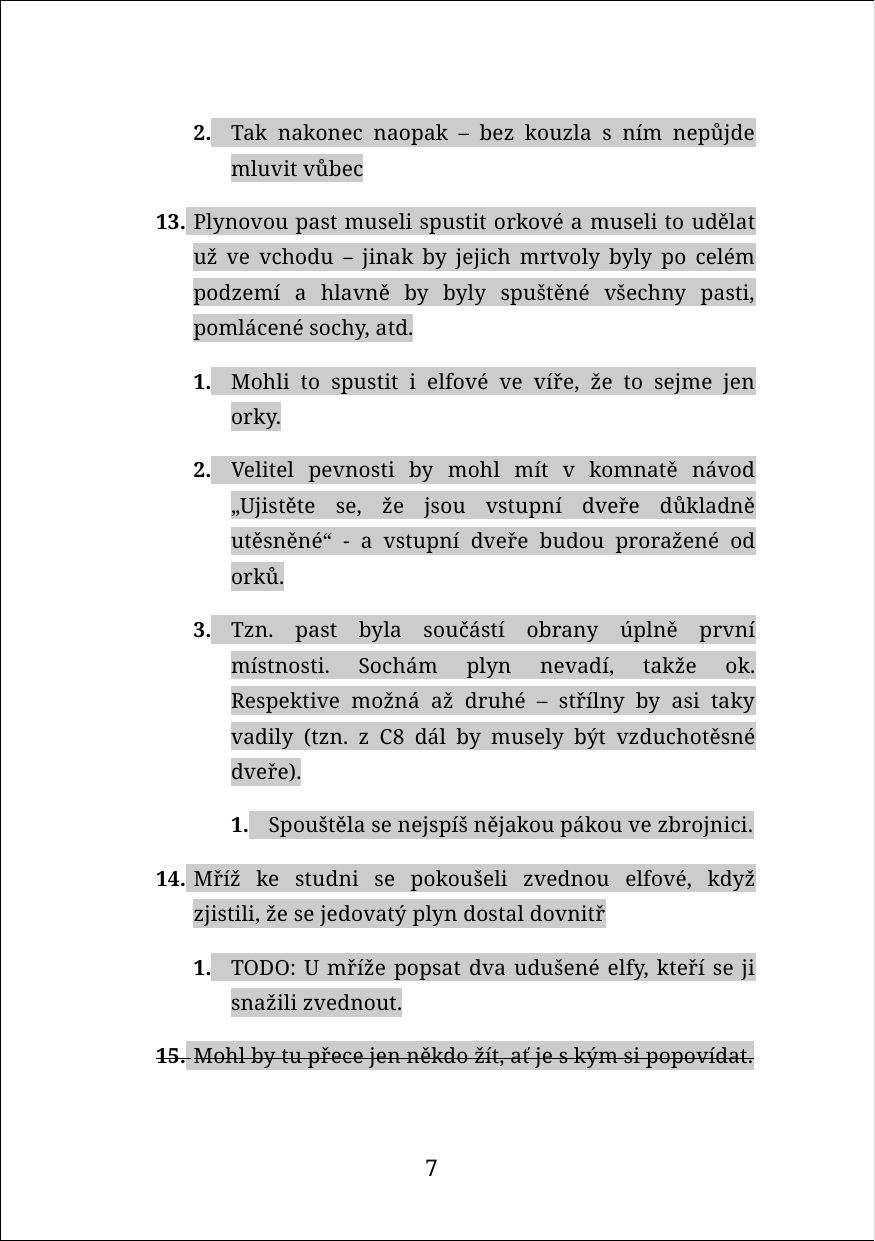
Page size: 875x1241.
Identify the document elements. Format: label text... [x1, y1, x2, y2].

list Mohli to spustit i elfové ve víře, že to sejme jen orky. [193, 367, 756, 431]
list Mříž ke studni se pokoušeli zvednou elfové, když zjistili, že se jedovatý plyn dostal dovnitř [156, 864, 756, 928]
list TODO: U mříže popsat dva udušené elfy, kteří se ji snažili zvednout. [193, 953, 756, 1017]
list Tzn. past byla součástí obrany úplně první místnosti. Sochám plyn nevadí, takže ok. Respektive možná až druhé – střílny by asi taky vadily (tzn. z C8 dál by musely být vzduchotěsné dveře). [193, 615, 756, 786]
list Plynovou past museli spustit orkové a museli to udělat už ve vchodu – jinak by jejich mrtvoly byly po celém podzemí a hlavně by byly spuštěné všechny pasti, pomlácené sochy, atd. [156, 207, 756, 342]
list Mohl by tu přece jen někdo žít, ať je s kým si popovídat. [156, 1041, 756, 1070]
list Tak nakonec naopak – bez kouzla s ním nepůjde mluvit vůbec [193, 118, 756, 182]
list Spouštěla se nejspíš nějakou pákou ve zbrojnici. [231, 811, 756, 839]
list Velitel pevnosti by mohl mít v komnatě návod „Ujistěte se, že jsou vstupní dveře důkladně utěsněné“ - a vstupní dveře budou proražené od orků. [193, 456, 756, 591]
